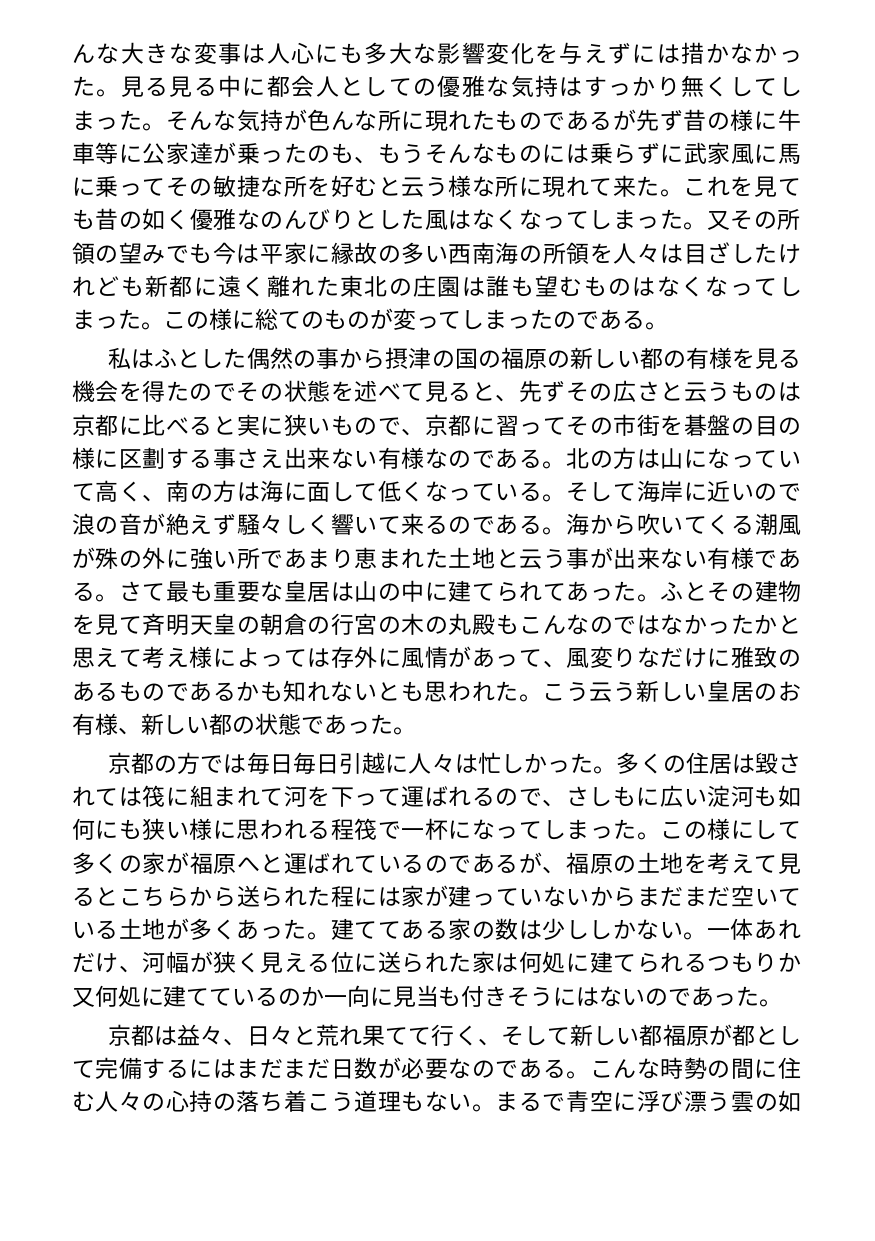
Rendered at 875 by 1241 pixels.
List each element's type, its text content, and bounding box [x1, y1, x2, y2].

text んな大きな変事は人心にも多大な影響変化を与えずには措かなかった。見る見る中に都会人としての優雅な気持はすっかり無くしてしまった。そんな気持が色んな所に現れたものであるが先ず昔の様に牛車等に公家達が乗ったのも、もうそんなものには乗らずに武家風に馬に乗ってその敏捷な所を好むと云う様な所に現れて来た。これを見ても昔の如く優雅なのんびりとした風はなくなってしまった。又その所領の望みでも今は平家に縁故の多い西南海の所領を人々は目ざしたけれども新都に遠く離れた東北の庄園は誰も望むものはなくなってしまった。この様に総てのものが変ってしまったのである。 [72, 36, 802, 335]
text 私はふとした偶然の事から摂津の国の福原の新しい都の有様を見る機会を得たのでその状態を述べて見ると、先ずその広さと云うものは京都に比べると実に狭いもので、京都に習ってその市街を碁盤の目の様に区劃する事さえ出来ない有様なのである。北の方は山になっていて高く、南の方は海に面して低くなっている。そして海岸に近いので浪の音が絶えず騒々しく響いて来るのである。海から吹いてくる潮風が殊の外に強い所であまり恵まれた土地と云う事が出来ない有様である。さて最も重要な皇居は山の中に建てられてあった。ふとその建物を見て斉明天皇の朝倉の行宮の木の丸殿もこんなのではなかったかと思えて考え様によっては存外に風情があって、風変りなだけに雅致のあるものであるかも知れないとも思われた。こう云う新しい皇居のお有様、新しい都の状態であった。 [72, 341, 802, 740]
text 京都の方では毎日毎日引越に人々は忙しかった。多くの住居は毀されては筏に組まれて河を下って運ばれるので、さしもに広い淀河も如何にも狭い様に思われる程筏で一杯になってしまった。この様にして多くの家が福原へと運ばれているのであるが、福原の土地を考えて見るとこちらから送られた程には家が建っていないからまだまだ空いている土地が多くあった。建ててある家の数は少ししかない。一体あれだけ、河幅が狭く見える位に送られた家は何処に建てられるつもりか又何処に建てているのか一向に見当も付きそうにはないのであった。 [72, 746, 802, 1012]
text 京都は益々、日々と荒れ果てて行く、そして新しい都福原が都として完備するにはまだまだ日数が必要なのである。こんな時勢の間に住む人々の心持の落ち着こう道理もない。まるで青空に浮び漂う雲の如 [72, 1017, 802, 1117]
